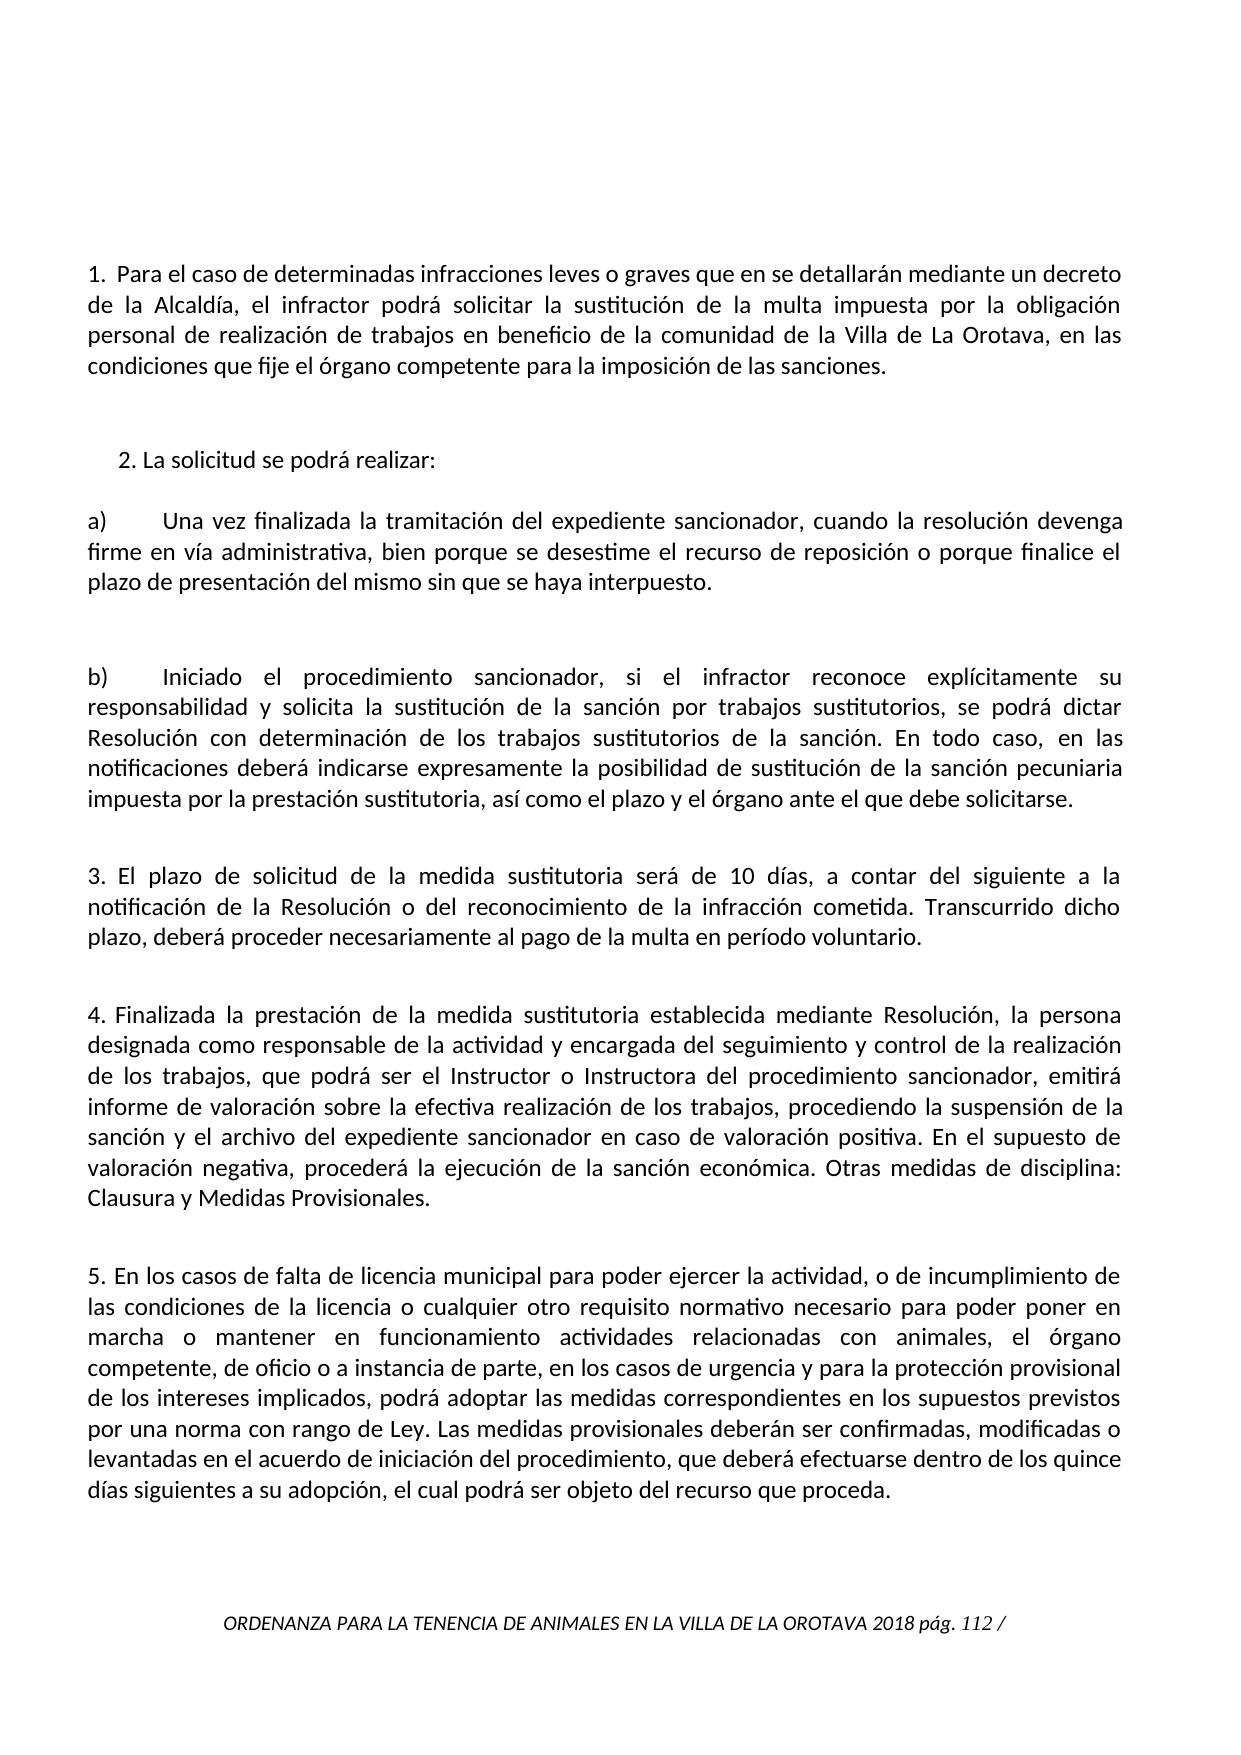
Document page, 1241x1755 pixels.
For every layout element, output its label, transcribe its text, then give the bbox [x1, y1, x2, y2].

list El plazo de solicitud de la medida sustitutoria será de 10 días, a contar del siguiente a la notificación de la Resolución o del reconocimiento de la infracción cometida. Transcurrido dicho plazo, deberá proceder necesariamente al pago de la multa en período voluntario. [87, 861, 1122, 952]
list La solicitud se podrá realizar: [118, 444, 1149, 474]
list En los casos de falta de licencia municipal para poder ejercer la actividad, o de incumplimiento de las condiciones de la licencia o cualquier otro requisito normativo necesario para poder poner en marcha o mantener en funcionamiento actividades relacionadas con animales, el órgano competente, de oficio o a instancia de parte, en los casos de urgencia y para la protección provisional de los intereses implicados, podrá adoptar las medidas correspondientes en los supuestos previstos por una norma con rango de Ley. Las medidas provisionales deberán ser confirmadas, modificadas o levantadas en el acuerdo de iniciación del procedimiento, que deberá efectuarse dentro de los quince días siguientes a su adopción, el cual podrá ser objeto del recurso que proceda. [87, 1260, 1122, 1504]
list Iniciado el procedimiento sancionador, si el infractor reconoce explícitamente su responsabilidad y solicita la sustitución de la sanción por trabajos sustitutorios, se podrá dictar Resolución con determinación de los trabajos sustitutorios de la sanción. En todo caso, en las notificaciones deberá indicarse expresamente la posibilidad de sustitución de la sanción pecuniaria impuesta por la prestación sustitutoria, así como el plazo y el órgano ante el que debe solicitarse. [87, 661, 1123, 813]
list Una vez finalizada la tramitación del expediente sancionador, cuando la resolución devenga firme en vía administrativa, bien porque se desestime el recurso de reposición o porque finalice el plazo de presentación del mismo sin que se haya interpuesto. [87, 505, 1123, 597]
list Para el caso de determinadas infracciones leves o graves que en se detallarán mediante un decreto de la Alcaldía, el infractor podrá solicitar la sustitución de la multa impuesta por la obligación personal de realización de trabajos en beneficio de la comunidad de la Villa de La Orotava, en las condiciones que fije el órgano competente para la imposición de las sanciones. [87, 258, 1123, 380]
list Finalizada la prestación de la medida sustitutoria establecida mediante Resolución, la persona designada como responsable de la actividad y encargada del seguimiento y control de la realización de los trabajos, que podrá ser el Instructor o Instructora del procedimiento sancionador, emitirá informe de valoración sobre la efectiva realización de los trabajos, procediendo la suspensión de la sanción y el archivo del expediente sancionador en caso de valoración positiva. En el supuesto de valoración negativa, procederá la ejecución de la sanción económica. Otras medidas de disciplina: Clausura y Medidas Provisionales. [87, 999, 1123, 1213]
